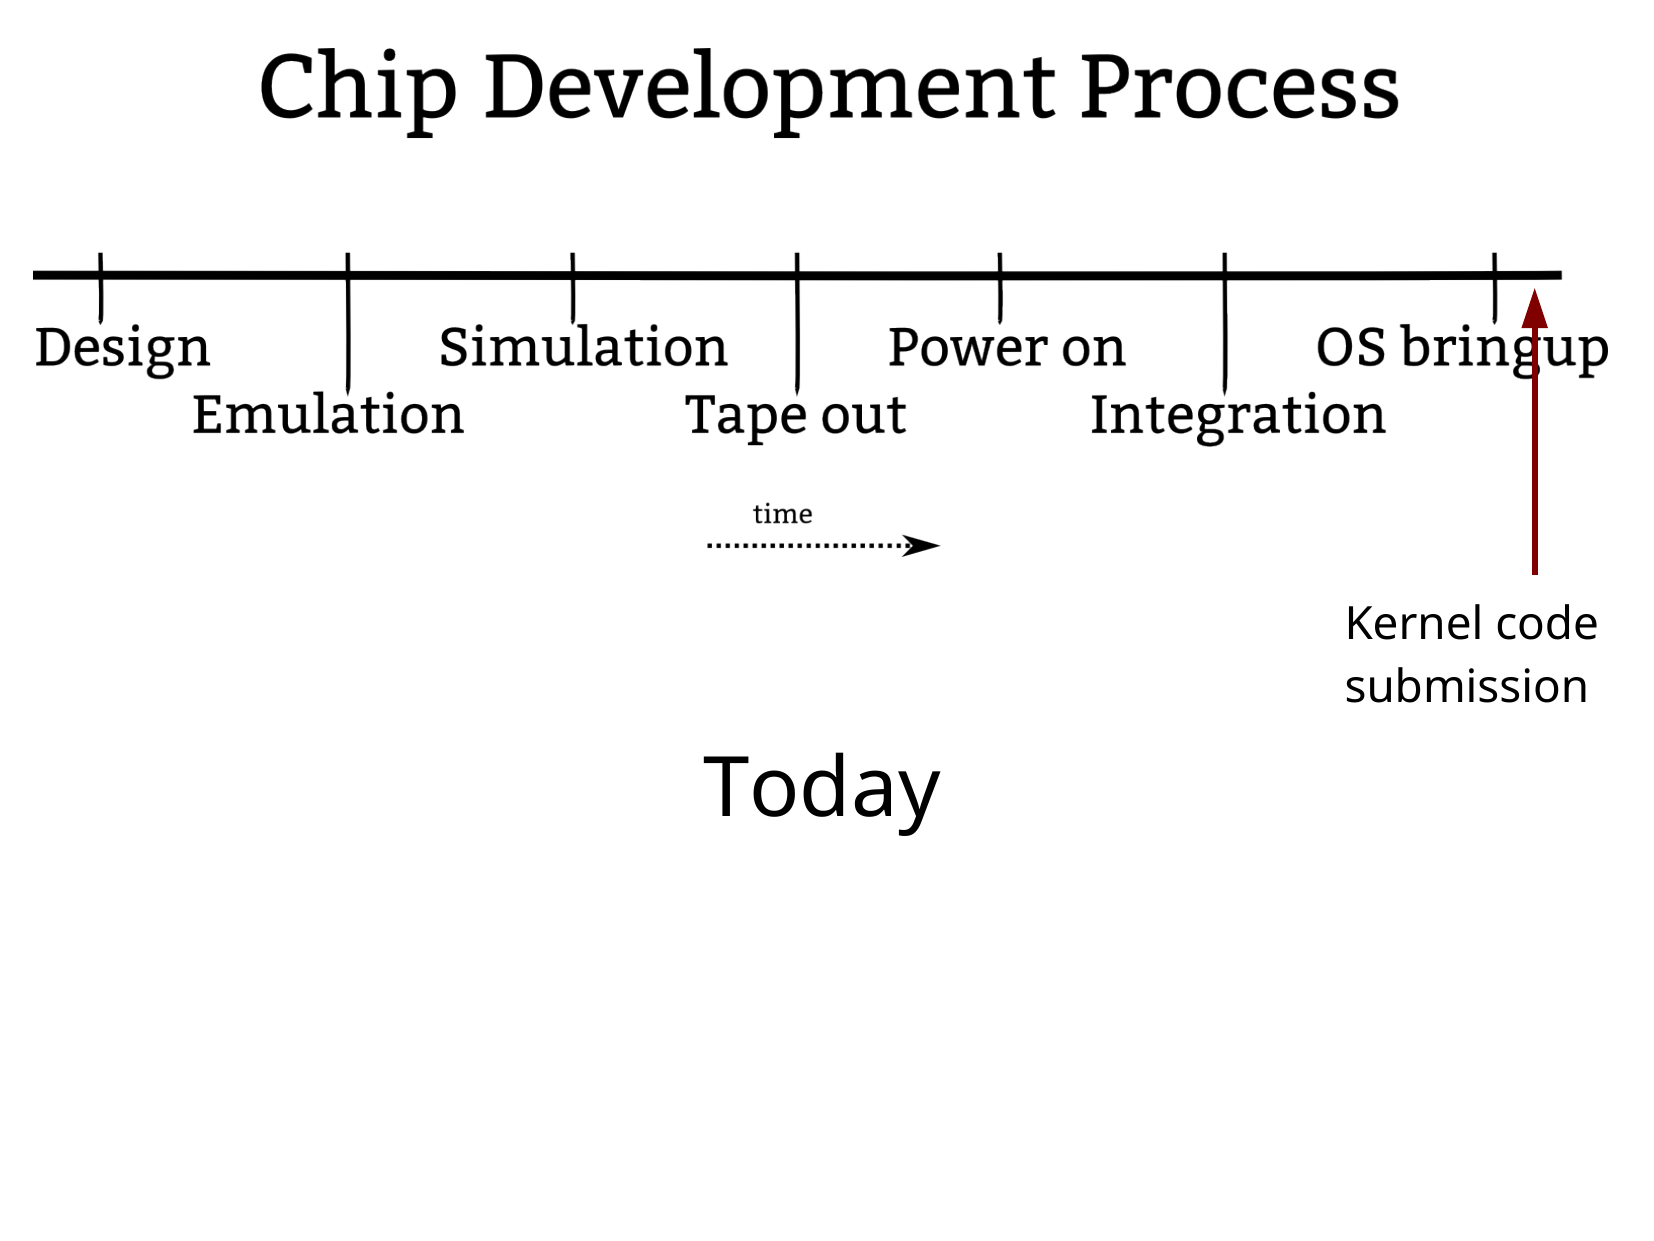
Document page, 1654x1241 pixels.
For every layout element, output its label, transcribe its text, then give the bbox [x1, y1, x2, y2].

picture [33, 48, 1608, 557]
text_box Today [685, 717, 962, 838]
text_box Kernel code submission [1329, 583, 1619, 708]
